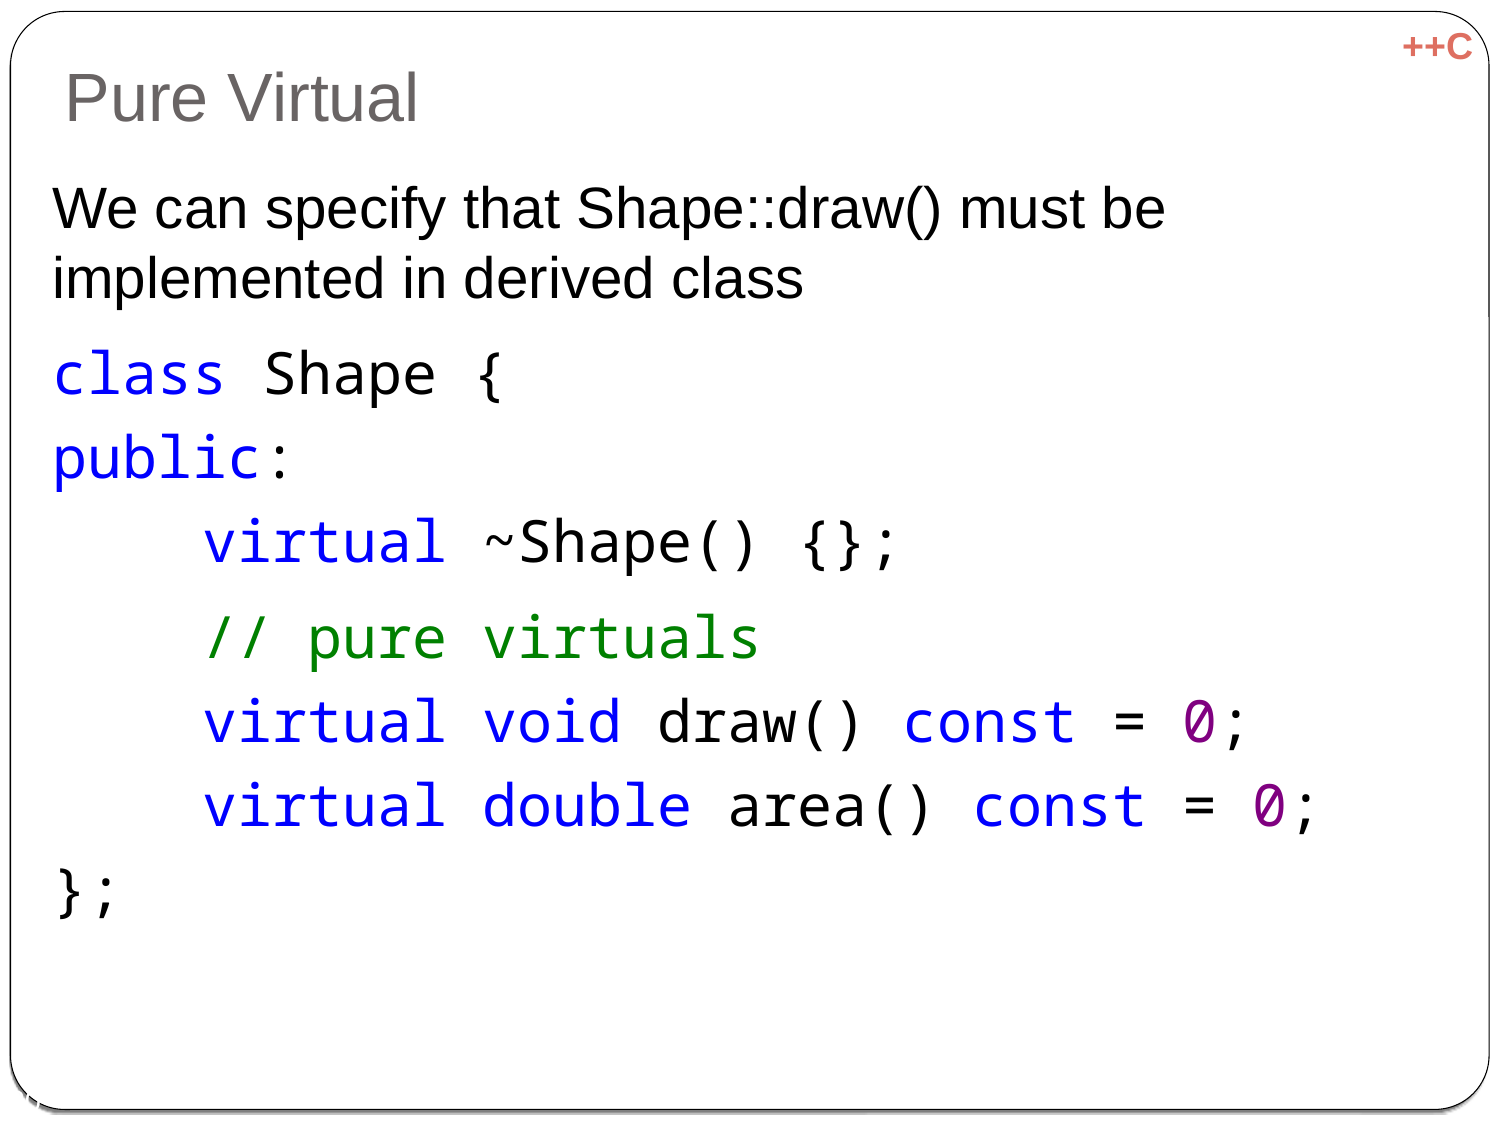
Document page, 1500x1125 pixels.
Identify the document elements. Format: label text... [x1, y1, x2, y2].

slide_number [0, 1074, 50, 1125]
list We can specify that Shape::draw() must be implemented in derived class class Shape { public: virtual ~Shape() {}; // pure virtuals virtual void draw() const = 0; virtual double area() const = 0; }; [37, 162, 1463, 1088]
title Pure Virtual [50, 45, 1450, 150]
